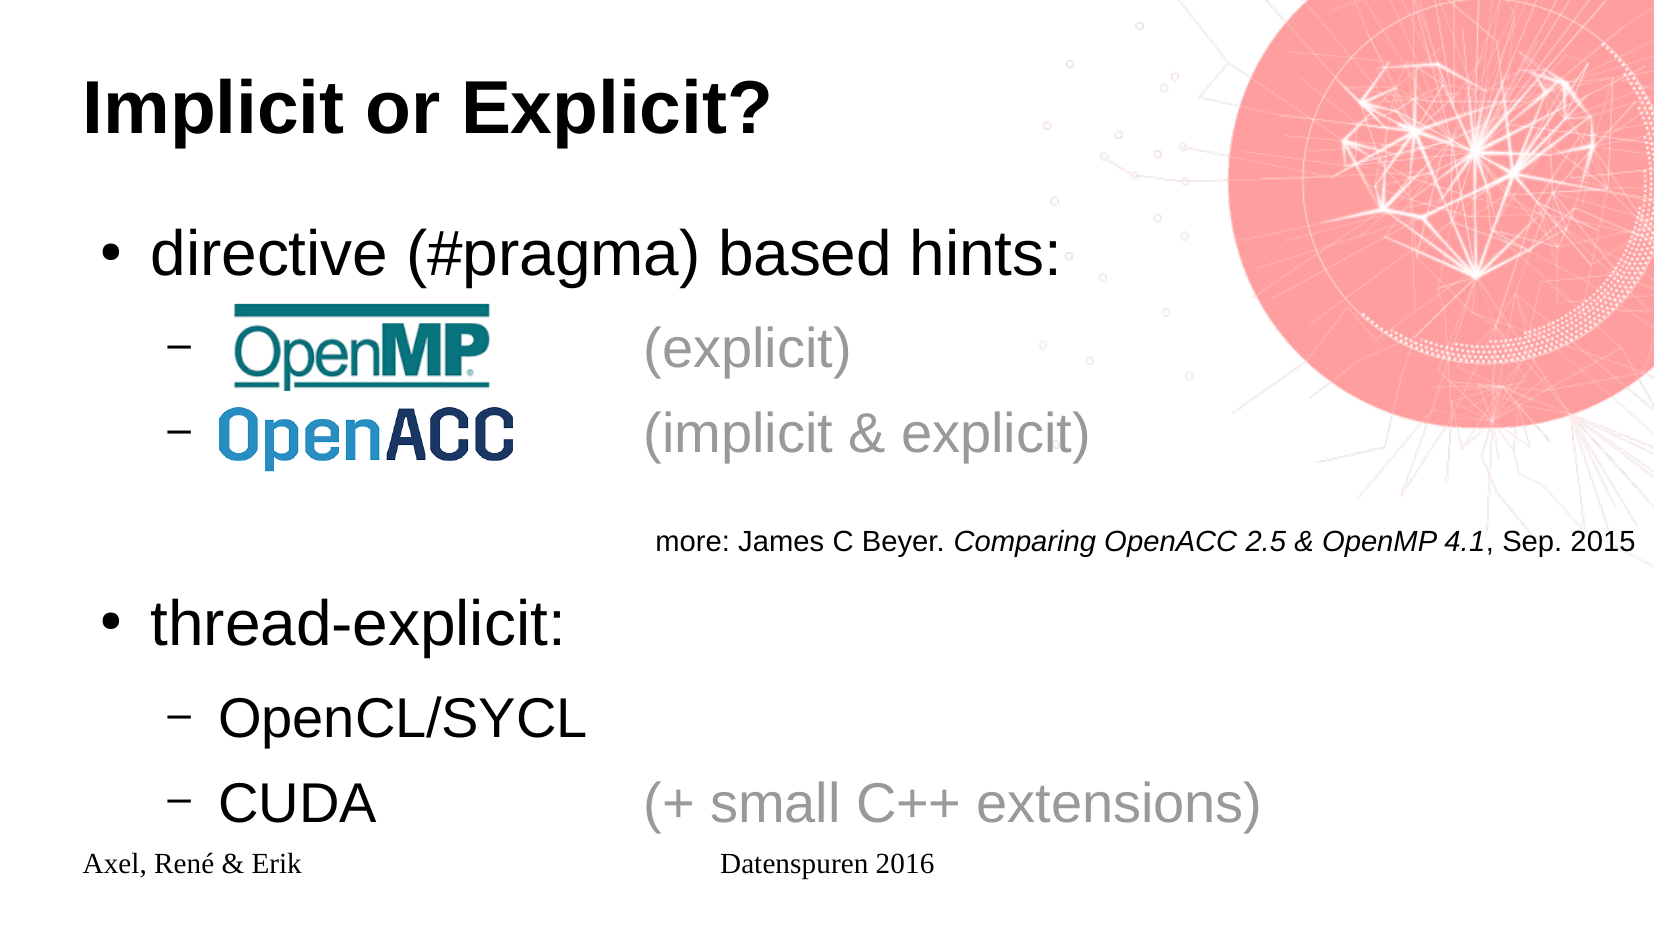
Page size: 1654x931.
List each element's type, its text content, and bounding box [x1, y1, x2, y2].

text_box more: James C Beyer. Comparing OpenACC 2.5 & OpenMP 4.1, Sep. 2015 [640, 517, 1652, 566]
picture [233, 298, 495, 391]
picture [219, 407, 513, 473]
list directive (#pragma) based hints: (explicit) (implicit & explicit) thread-explicit: OpenCL/SYCL CUDA (+ small C++ extensions) [82, 217, 1571, 839]
title Implicit or Explicit? [82, 65, 1571, 150]
